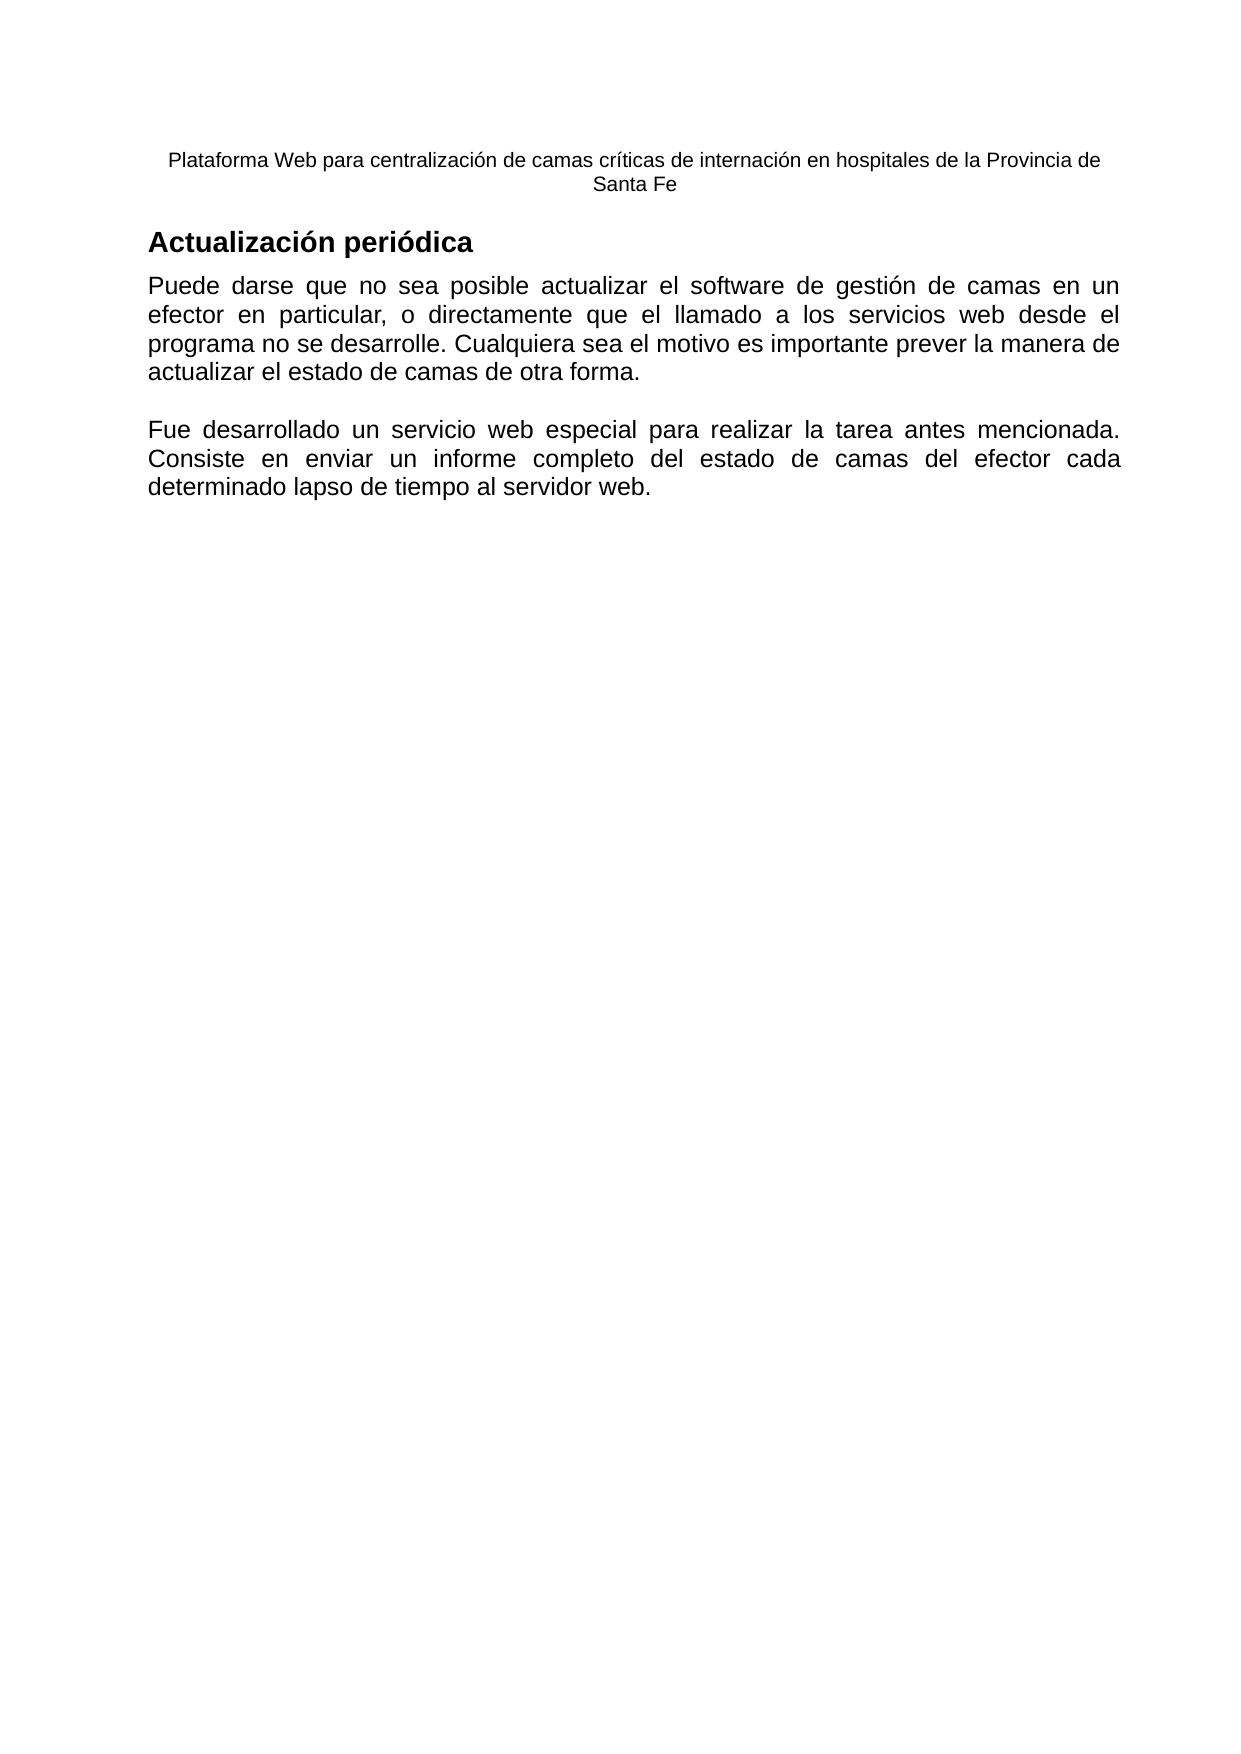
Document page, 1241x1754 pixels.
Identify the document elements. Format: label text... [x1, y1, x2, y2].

subtitle Actualización periódica [148, 225, 1122, 258]
text Fue desarrollado un servicio web especial para realizar la tarea antes mencionada. Consiste en enviar un informe completo del estado de camas del efector cada determinado lapso de tiempo al servidor web. [148, 415, 1122, 501]
text Puede darse que no sea posible actualizar el software de gestión de camas en un efector en particular, o directamente que el llamado a los servicios web desde el programa no se desarrolle. Cualquiera sea el motivo es importante prever la manera de actualizar el estado de camas de otra forma. [148, 271, 1122, 386]
